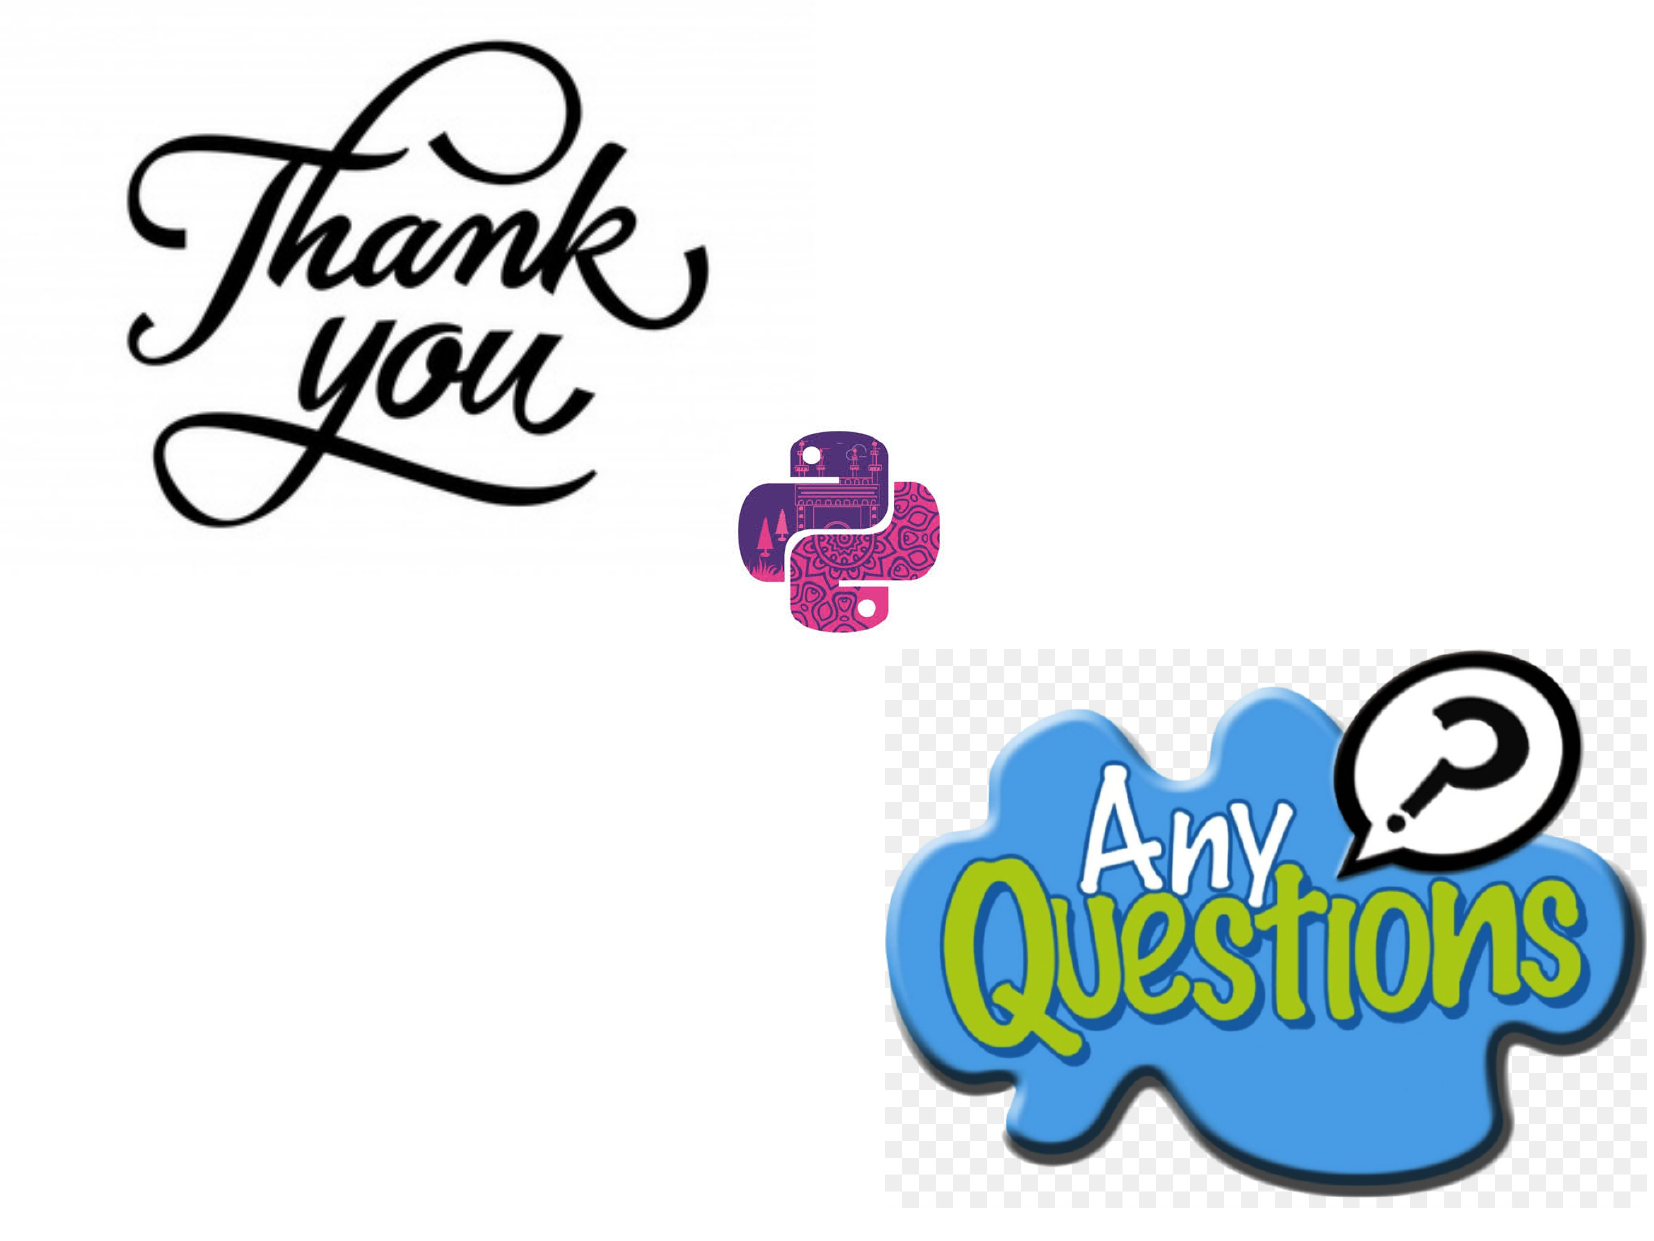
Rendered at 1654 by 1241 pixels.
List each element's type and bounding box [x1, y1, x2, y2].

picture [0, 0, 945, 638]
picture [885, 649, 1647, 1208]
